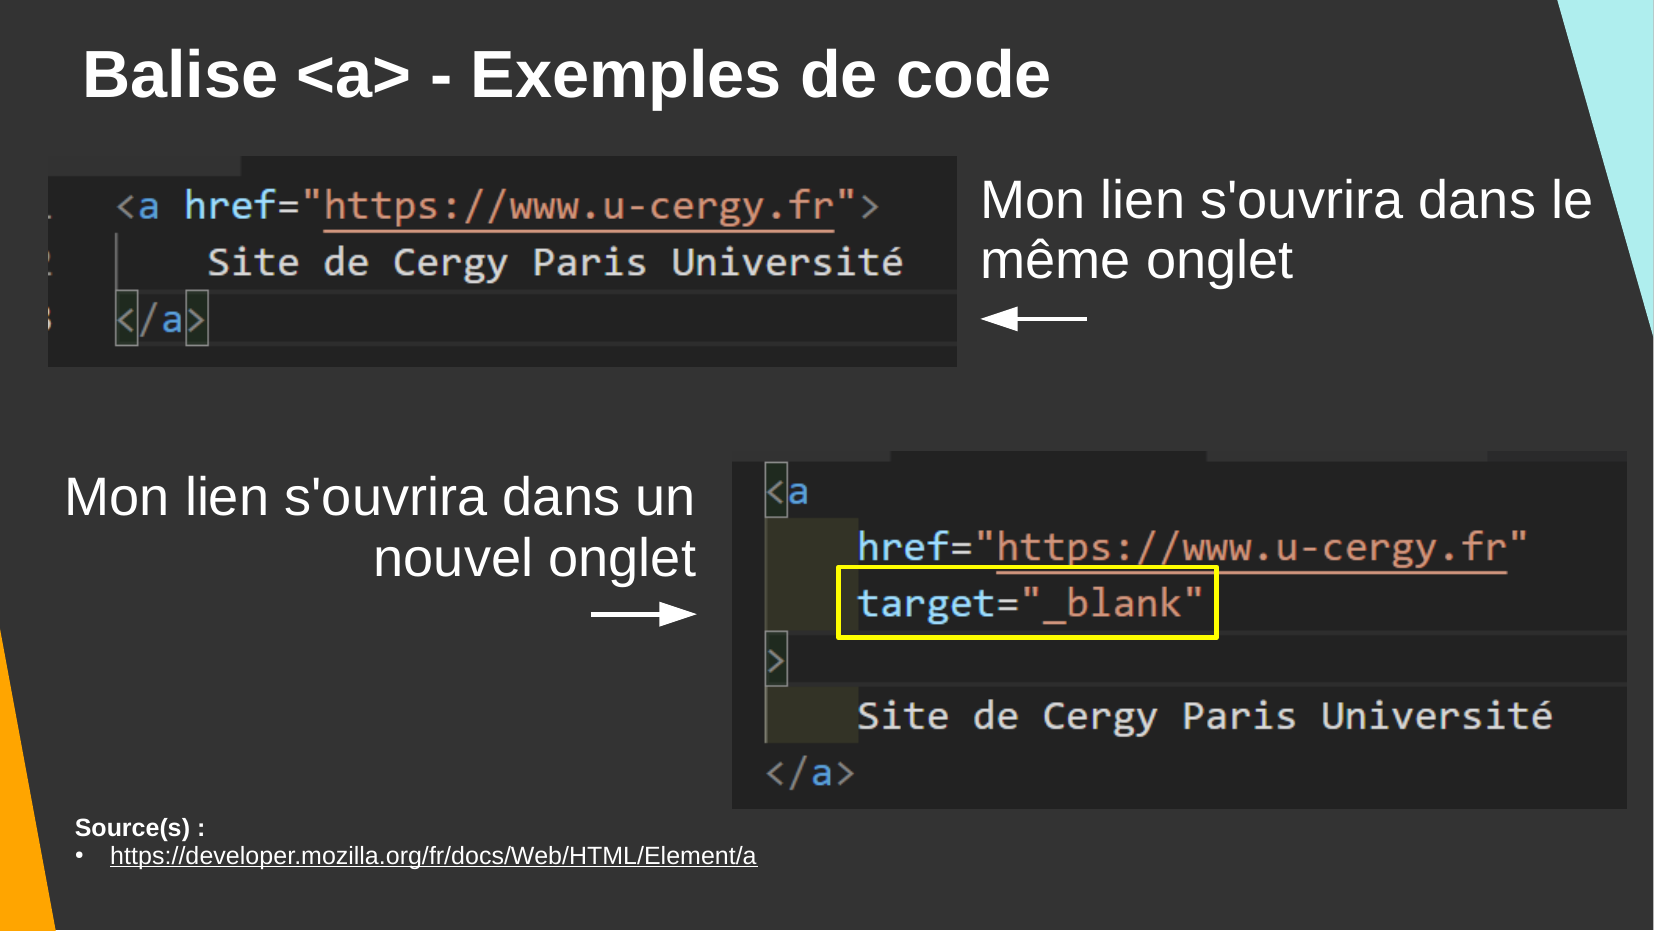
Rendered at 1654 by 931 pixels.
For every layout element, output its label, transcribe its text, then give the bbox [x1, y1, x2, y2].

title Balise <a> - Exemples de code [82, 37, 1571, 114]
picture [48, 156, 957, 367]
text_box Source(s) : https://developer.mozilla.org/fr/docs/Web/HTML/Element/a [60, 806, 1546, 931]
title Mon lien s'ouvrira dans le même onglet [980, 169, 1622, 319]
text_box [0, 628, 56, 931]
picture [732, 451, 1627, 810]
title Mon lien s'ouvrira dans un nouvel onglet [19, 466, 697, 591]
text_box [1557, 0, 1654, 340]
